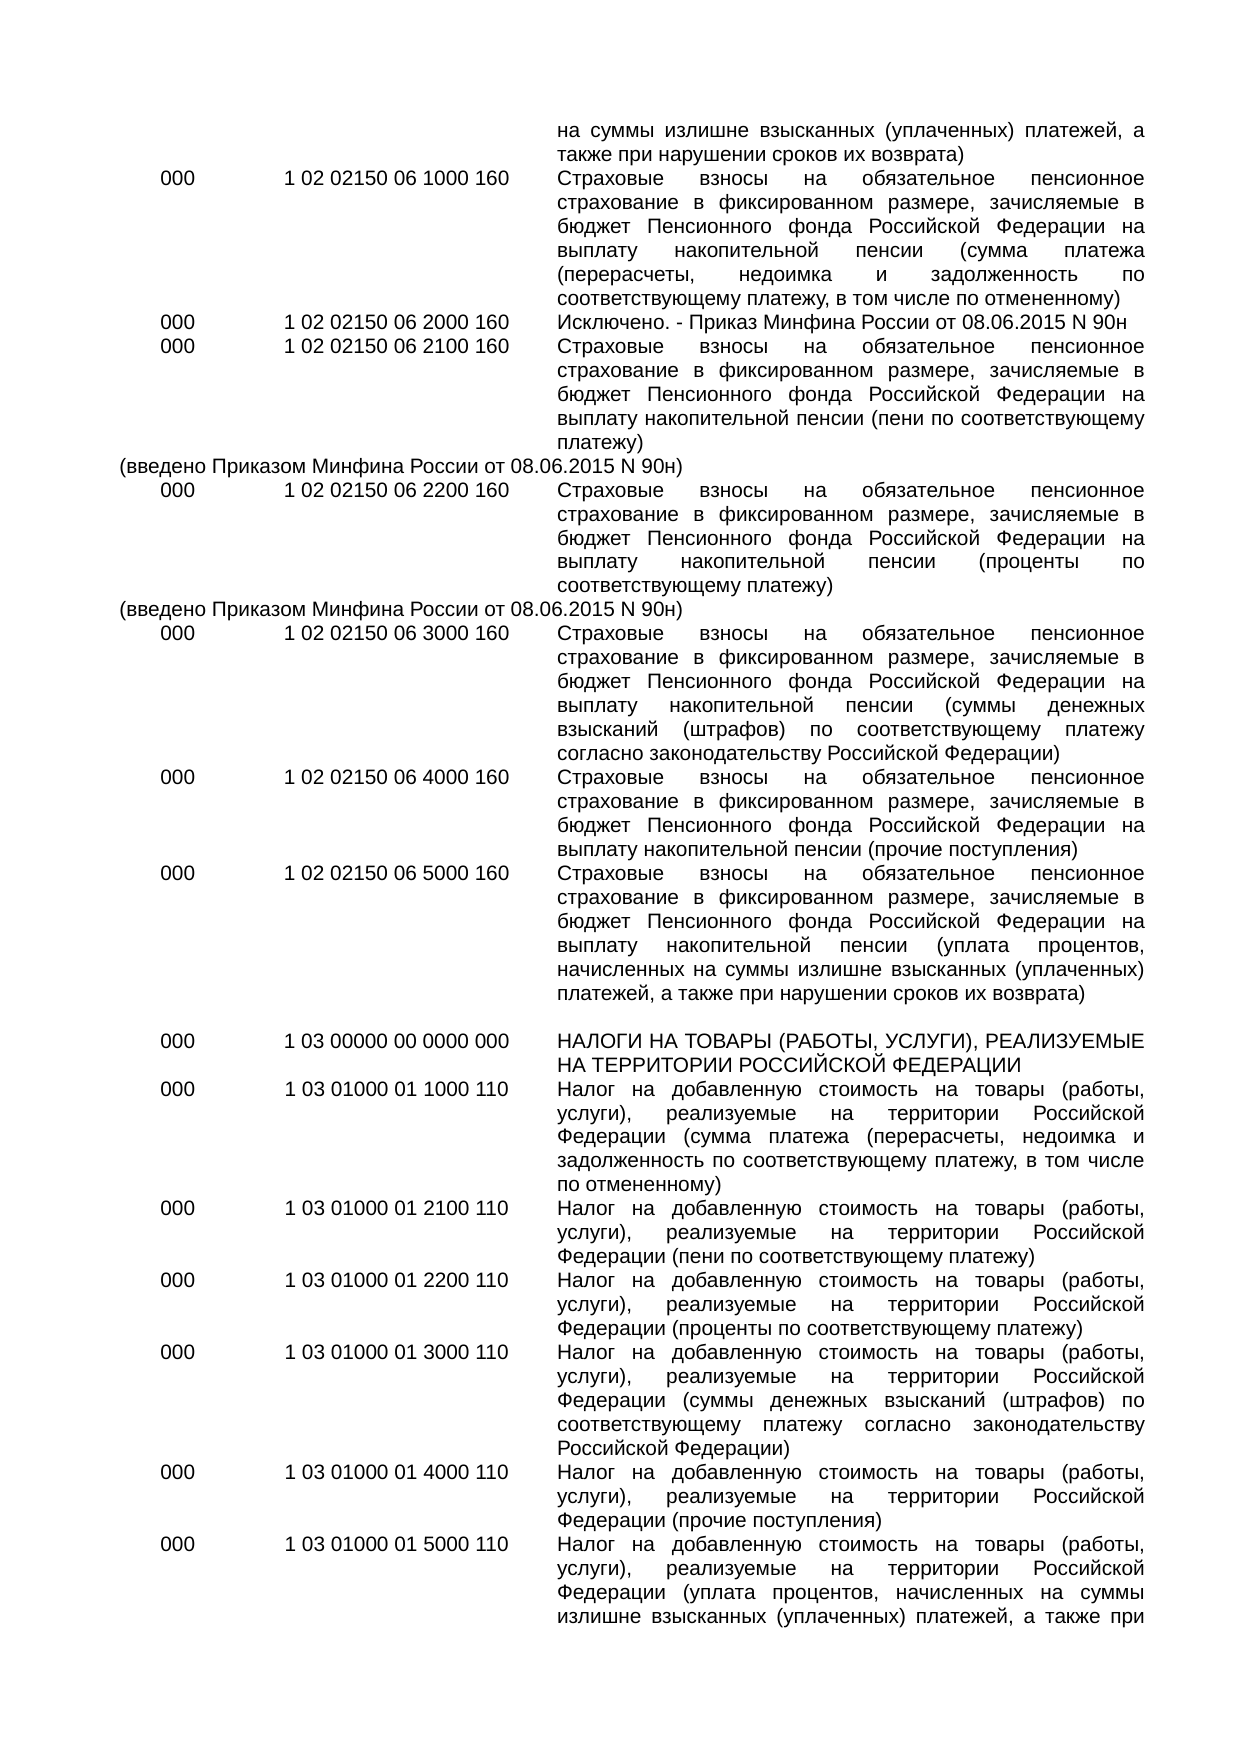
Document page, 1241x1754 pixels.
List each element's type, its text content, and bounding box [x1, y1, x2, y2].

table_cell 000 [118, 1460, 237, 1532]
table_cell 1 02 02150 06 2100 160 [237, 334, 556, 453]
table_cell 000 [118, 765, 237, 861]
table_cell 1 02 02150 06 4000 160 [237, 765, 556, 861]
table_cell 000 [118, 166, 237, 310]
table_cell 1 02 02150 06 2200 160 [237, 478, 556, 597]
table_cell Налог на добавленную стоимость на товары (работы, услуги), реализуемые на территории Российской Федерации (сумма платежа (перерасчеты, недоимка и задолженность по соответствующему платежу, в том числе по отмененному) [556, 1076, 1146, 1196]
table_cell Страховые взносы на обязательное пенсионное страхование в фиксированном размере, зачисляемые в бюджет Пенсионного фонда Российской Федерации на выплату накопительной пенсии (проценты по соответствующему платежу) [556, 478, 1146, 597]
table_cell Налог на добавленную стоимость на товары (работы, услуги), реализуемые на территории Российской Федерации (проценты по соответствующему платежу) [556, 1268, 1146, 1340]
table_cell 000 [118, 861, 237, 1004]
table_cell (введено Приказом Минфина России от 08.06.2015 N 90н) [118, 597, 1146, 621]
table_cell 1 03 01000 01 4000 110 [237, 1460, 556, 1532]
table_cell Страховые взносы на обязательное пенсионное страхование в фиксированном размере, зачисляемые в бюджет Пенсионного фонда Российской Федерации на выплату накопительной пенсии (прочие поступления) [556, 765, 1146, 861]
table_cell 000 [118, 1076, 237, 1196]
table_cell Налог на добавленную стоимость на товары (работы, услуги), реализуемые на территории Российской Федерации (прочие поступления) [556, 1460, 1146, 1532]
table_cell 000 [118, 310, 237, 334]
table_cell 000 [118, 334, 237, 453]
table_cell [118, 118, 237, 166]
table_cell Страховые взносы на обязательное пенсионное страхование в фиксированном размере, зачисляемые в бюджет Пенсионного фонда Российской Федерации на выплату накопительной пенсии (сумма платежа (перерасчеты, недоимка и задолженность по соответствующему платежу, в том числе по отмененному) [556, 166, 1146, 310]
table_cell (введено Приказом Минфина России от 08.06.2015 N 90н) [118, 454, 1146, 477]
table_cell 1 03 01000 01 2200 110 [237, 1268, 556, 1340]
table_cell [556, 1005, 1146, 1028]
table_cell 1 02 02150 06 1000 160 [237, 166, 556, 310]
table_cell 1 02 02150 06 3000 160 [237, 621, 556, 765]
table_cell Налог на добавленную стоимость на товары (работы, услуги), реализуемые на территории Российской Федерации (пени по соответствующему платежу) [556, 1196, 1146, 1268]
table_cell 000 [118, 1340, 237, 1460]
table_cell Налог на добавленную стоимость на товары (работы, услуги), реализуемые на территории Российской Федерации (уплата процентов, начисленных на суммы излишне взысканных (уплаченных) платежей, а также при [556, 1532, 1146, 1627]
table_cell 1 03 01000 01 5000 110 [237, 1532, 556, 1627]
table_cell Страховые взносы на обязательное пенсионное страхование в фиксированном размере, зачисляемые в бюджет Пенсионного фонда Российской Федерации на выплату накопительной пенсии (пени по соответствующему платежу) [556, 334, 1146, 453]
table_cell 1 03 00000 00 0000 000 [237, 1029, 556, 1076]
table_cell на суммы излишне взысканных (уплаченных) платежей, а также при нарушении сроков их возврата) [556, 118, 1146, 166]
table_cell 1 03 01000 01 1000 110 [237, 1076, 556, 1196]
table_cell 1 02 02150 06 5000 160 [237, 861, 556, 1004]
table_cell 000 [118, 1268, 237, 1340]
table_cell 000 [118, 478, 237, 597]
table_cell 000 [118, 1029, 237, 1076]
table_cell Налог на добавленную стоимость на товары (работы, услуги), реализуемые на территории Российской Федерации (суммы денежных взысканий (штрафов) по соответствующему платежу согласно законодательству Российской Федерации) [556, 1340, 1146, 1460]
table_cell 000 [118, 1532, 237, 1627]
table_cell 1 03 01000 01 3000 110 [237, 1340, 556, 1460]
table_cell [237, 1005, 556, 1028]
table_cell 000 [118, 621, 237, 765]
table_cell 000 [118, 1196, 237, 1268]
table_cell Исключено. - Приказ Минфина России от 08.06.2015 N 90н [556, 310, 1146, 334]
table_cell 1 03 01000 01 2100 110 [237, 1196, 556, 1268]
table_cell НАЛОГИ НА ТОВАРЫ (РАБОТЫ, УСЛУГИ), РЕАЛИЗУЕМЫЕ НА ТЕРРИТОРИИ РОССИЙСКОЙ ФЕДЕРАЦИИ [556, 1029, 1146, 1076]
table_cell 1 02 02150 06 2000 160 [237, 310, 556, 334]
table_cell [118, 1005, 237, 1028]
table_cell Страховые взносы на обязательное пенсионное страхование в фиксированном размере, зачисляемые в бюджет Пенсионного фонда Российской Федерации на выплату накопительной пенсии (суммы денежных взысканий (штрафов) по соответствующему платежу согласно законодательству Российской Федерации) [556, 621, 1146, 765]
table_cell Страховые взносы на обязательное пенсионное страхование в фиксированном размере, зачисляемые в бюджет Пенсионного фонда Российской Федерации на выплату накопительной пенсии (уплата процентов, начисленных на суммы излишне взысканных (уплаченных) платежей, а также при нарушении сроков их возврата) [556, 861, 1146, 1004]
table_cell [237, 118, 556, 166]
